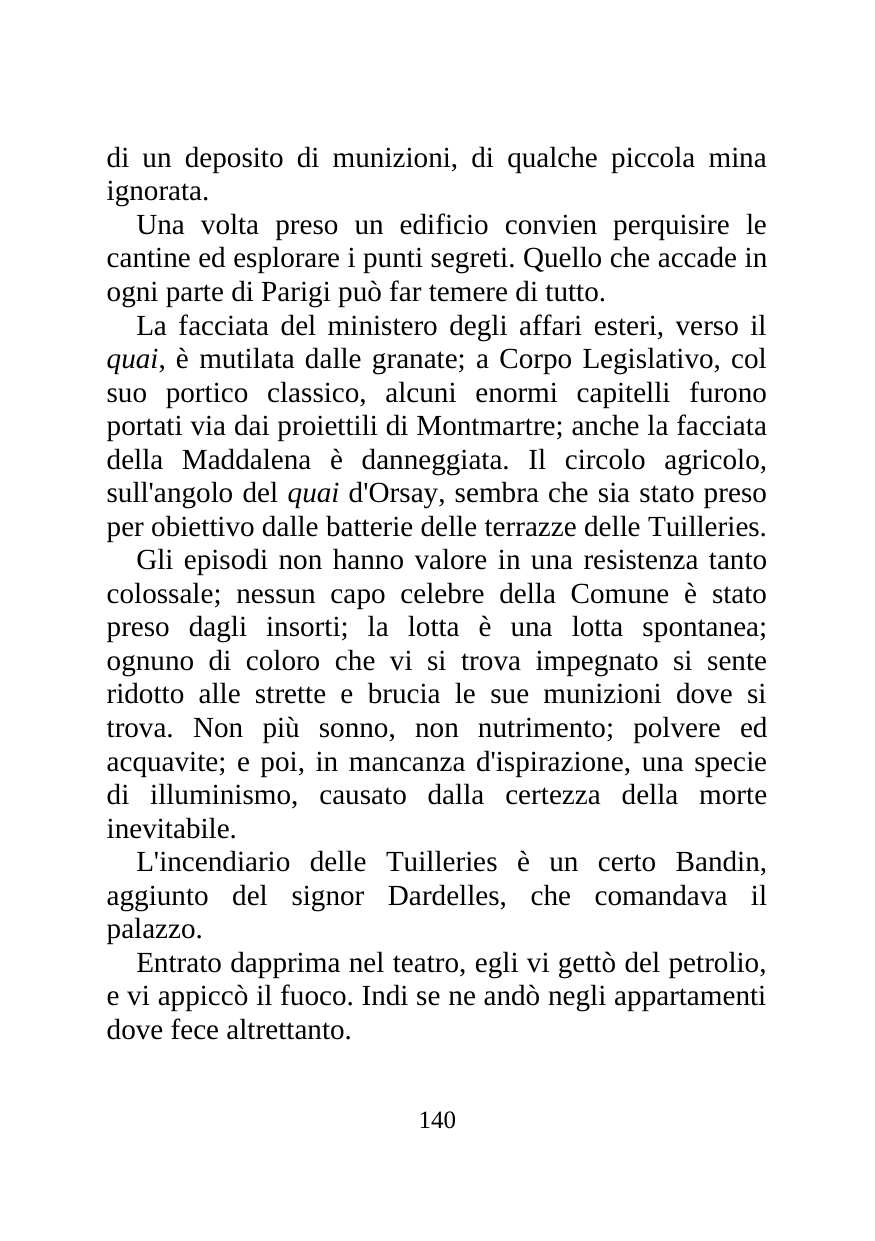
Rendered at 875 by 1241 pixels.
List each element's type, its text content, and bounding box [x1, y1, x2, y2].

text di un deposito di munizioni, di qualche piccola mina ignorata. [106, 140, 768, 207]
text Una volta preso un edificio convien perquisire le cantine ed esplorare i punti segreti. Quello che accade in ogni parte di Parigi può far temere di tutto. [106, 207, 768, 308]
text L'incendiario delle Tuilleries è un certo Bandin, aggiunto del signor Dardelles, che comandava il palazzo. [106, 844, 768, 945]
text La facciata del ministero degli affari esteri, verso il quai, è mutilata dalle granate; a Corpo Legislativo, col suo portico classico, alcuni enormi capitelli furono portati via dai proiettili di Montmartre; anche la facciata della Maddalena è danneggiata. Il circolo agricolo, sull'angolo del quai d'Orsay, sembra che sia stato preso per obiettivo dalle batterie delle terrazze delle Tuilleries. [106, 308, 768, 542]
text Gli episodi non hanno valore in una resistenza tanto colossale; nessun capo celebre della Comune è stato preso dagli insorti; la lotta è una lotta spontanea; ognuno di coloro che vi si trova impegnato si sente ridotto alle strette e brucia le sue munizioni dove si trova. Non più sonno, non nutrimento; polvere ed acquavite; e poi, in mancanza d'ispirazione, una specie di illuminismo, causato dalla certezza della morte inevitabile. [106, 542, 768, 844]
text Entrato dapprima nel teatro, egli vi gettò del petrolio, e vi appiccò il fuoco. Indi se ne andò negli appartamenti dove fece altrettanto. [106, 945, 768, 1046]
